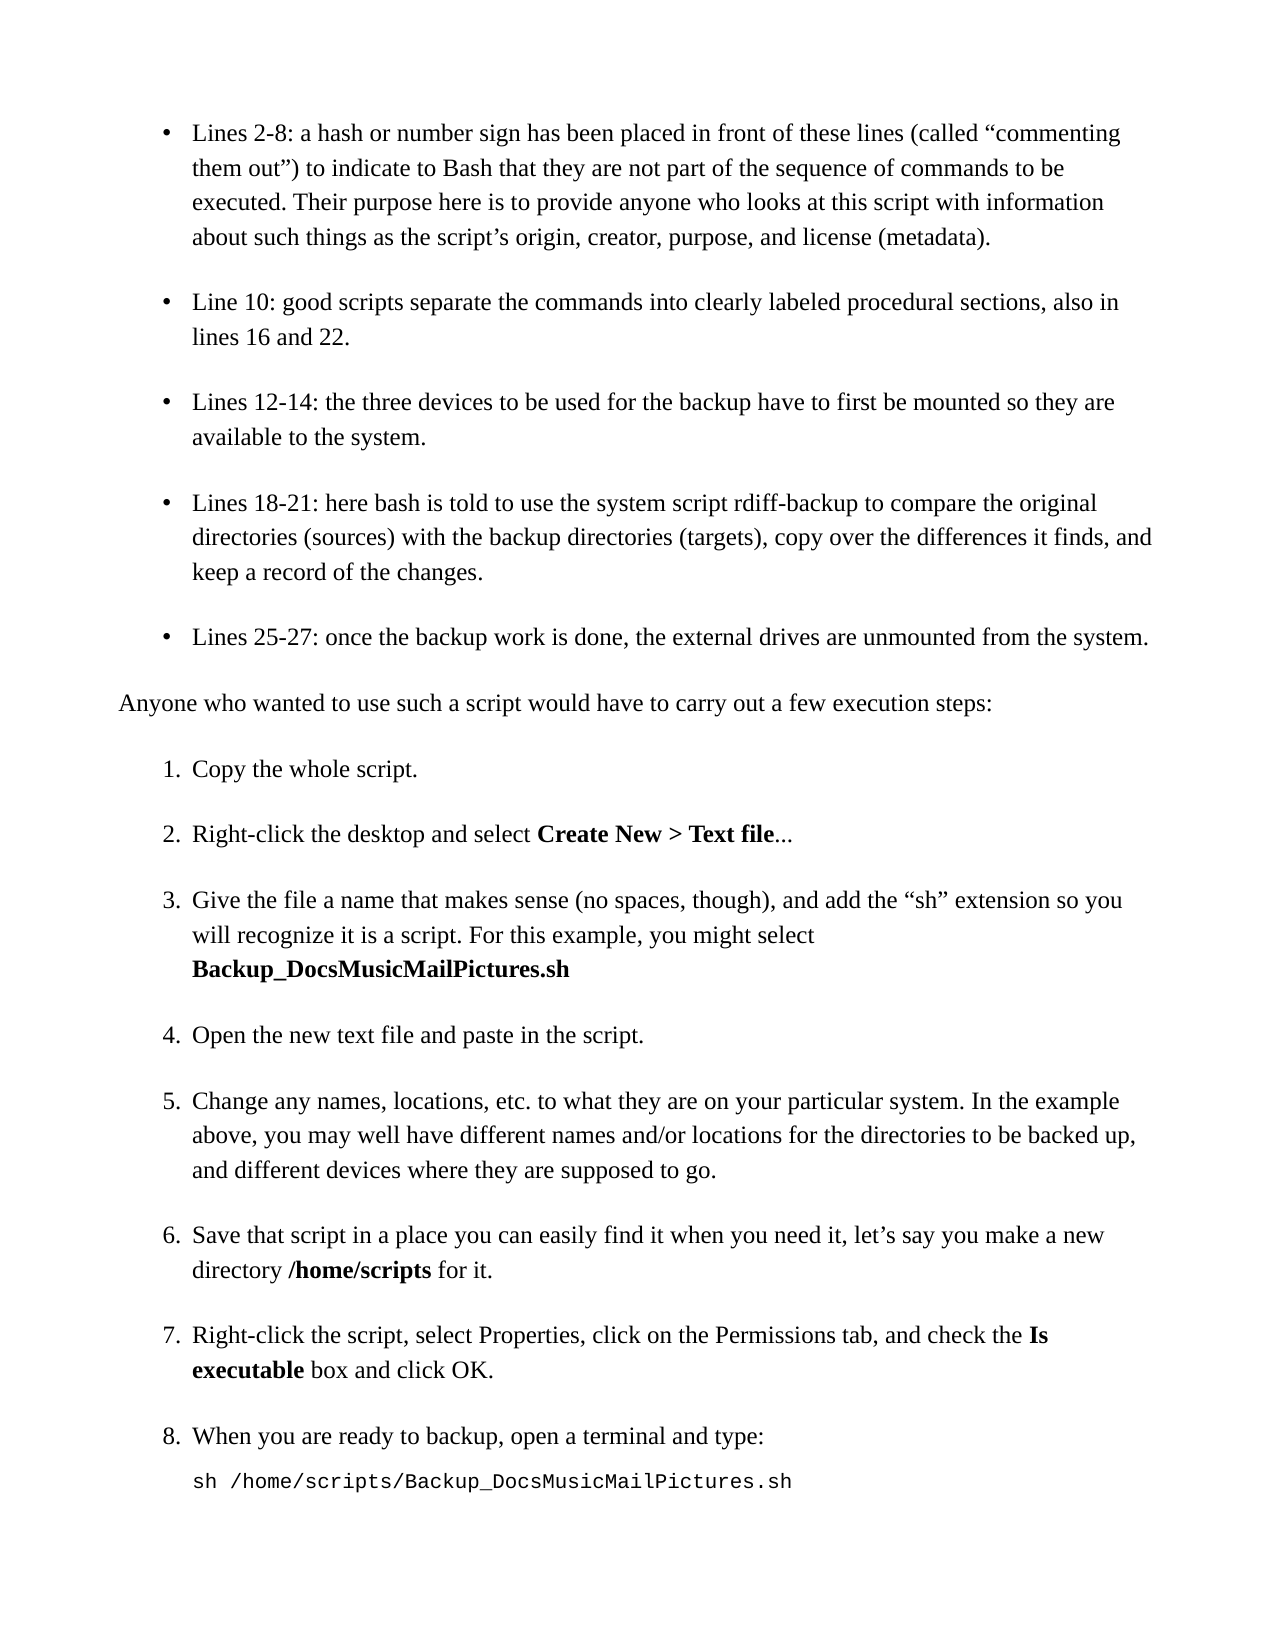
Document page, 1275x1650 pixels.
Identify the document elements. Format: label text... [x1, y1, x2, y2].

list Line 10: good scripts separate the commands into clearly labeled procedural sections, also in lines 16 and 22. [162, 287, 1157, 351]
list Open the new text file and paste in the script. [162, 1020, 1157, 1049]
list Give the file a name that makes sense (no spaces, though), and add the “sh” extension so you will recognize it is a script. For this example, you might select Backup_DocsMusicMailPictures.sh [162, 885, 1157, 983]
list Lines 2-8: a hash or number sign has been placed in front of these lines (called “commenting them out”) to indicate to Bash that they are not part of the sequence of commands to be executed. Their purpose here is to provide anyone who looks at this script with information about such things as the script’s origin, creator, purpose, and license (metadata). [162, 118, 1157, 250]
list Lines 18-21: here bash is told to use the system script rdiff-backup to compare the original directories (sources) with the backup directories (targets), copy over the differences it finds, and keep a record of the changes. [162, 488, 1157, 585]
list Lines 25-27: once the backup work is done, the external drives are unmounted from the system. [162, 622, 1157, 651]
list When you are ready to backup, open a terminal and type: [162, 1421, 1157, 1449]
list Lines 12-14: the three devices to be used for the backup have to first be mounted so they are available to the system. [162, 387, 1157, 451]
list Change any names, locations, etc. to what they are on your particular system. In the example above, you may well have different names and/or locations for the directories to be backed up, and different devices where they are supposed to go. [162, 1086, 1157, 1183]
text sh /home/scripts/Backup_DocsMusicMailPictures.sh [118, 1471, 1157, 1494]
list Right-click the script, select Properties, click on the Permissions tab, and check the Is executable box and click OK. [162, 1321, 1157, 1384]
list Copy the whole script. [162, 754, 1157, 783]
list Save that script in a place you can easily find it when you need it, let’s say you make a new directory /home/scripts for it. [162, 1220, 1157, 1284]
list Right-click the desktop and select Create New > Text file... [162, 819, 1157, 848]
text Anyone who wanted to use such a script would have to carry out a few execution steps: [118, 688, 1157, 717]
